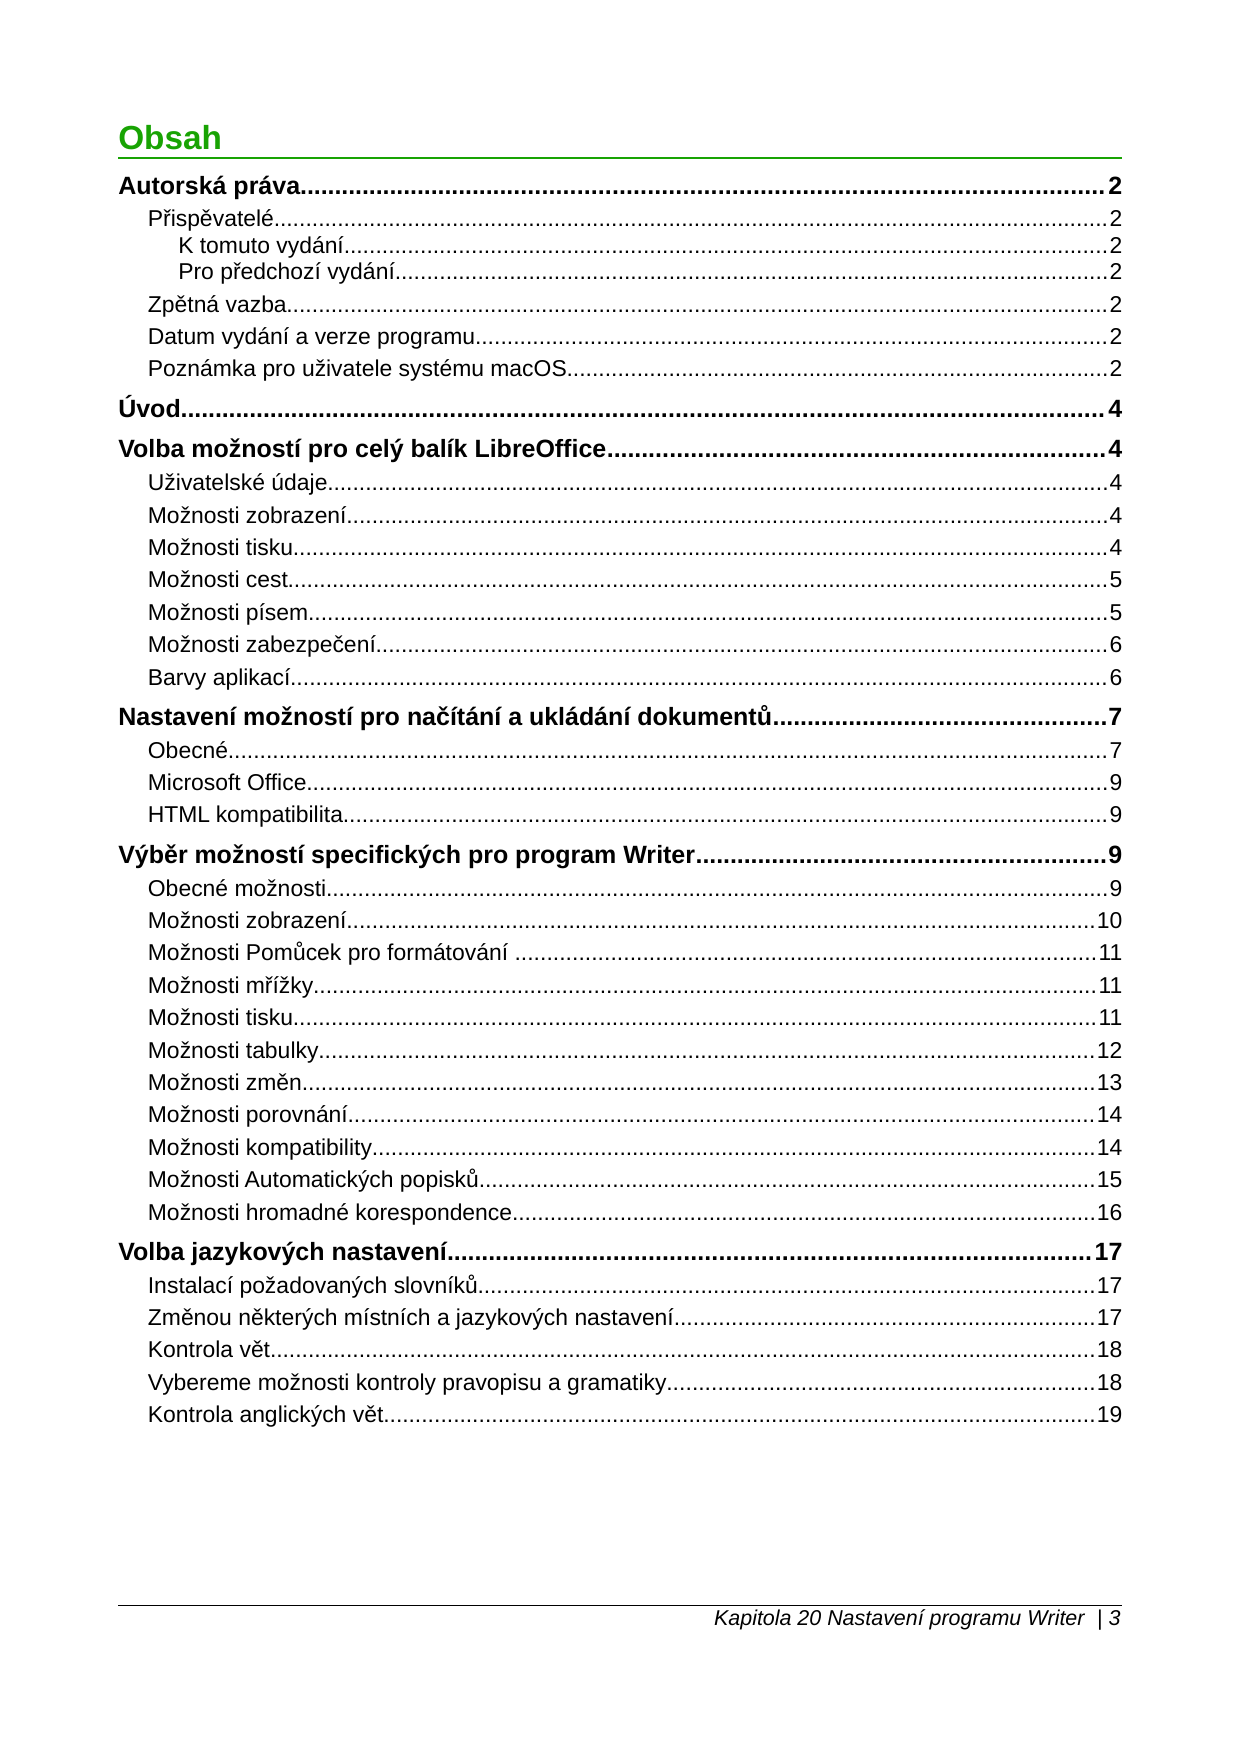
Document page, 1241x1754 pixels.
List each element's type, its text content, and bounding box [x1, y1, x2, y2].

text Datum vydání a verze programu 2 [148, 323, 1122, 349]
text Změnou některých místních a jazykových nastavení 17 [148, 1304, 1122, 1330]
text Možnosti Automatických popisků 15 [148, 1166, 1122, 1192]
text Možnosti Pomůcek pro formátování 11 [148, 939, 1122, 966]
text Kontrola anglických vět 19 [148, 1401, 1122, 1428]
text Microsoft Office 9 [148, 769, 1122, 795]
text Výběr možností specifických pro program Writer 9 [118, 840, 1122, 868]
text Možnosti tabulky 12 [148, 1037, 1122, 1063]
text Vybereme možnosti kontroly pravopisu a gramatiky 18 [148, 1369, 1122, 1395]
text Úvod 4 [118, 394, 1122, 422]
text Možnosti kompatibility 14 [148, 1134, 1122, 1160]
text Uživatelské údaje 4 [148, 469, 1122, 496]
text Obecné možnosti 9 [148, 874, 1122, 901]
text Možnosti písem 5 [148, 599, 1122, 625]
text Možnosti zobrazení 4 [148, 502, 1122, 528]
text Zpětná vazba 2 [148, 291, 1122, 317]
text Pro předchozí vydání 2 [178, 258, 1122, 284]
text Možnosti zobrazení 10 [148, 907, 1122, 933]
text Barvy aplikací 6 [148, 663, 1122, 690]
text Poznámka pro uživatele systému macOS 2 [148, 355, 1122, 382]
text Možnosti zabezpečení 6 [148, 631, 1122, 657]
text Možnosti cest 5 [148, 566, 1122, 593]
text Obecné 7 [148, 737, 1122, 763]
text Možnosti tisku 11 [148, 1004, 1122, 1031]
text Autorská práva 2 [118, 171, 1122, 199]
text Volba jazykových nastavení 17 [118, 1237, 1122, 1266]
text Možnosti tisku 4 [148, 534, 1122, 560]
subtitle Obsah [118, 118, 1122, 157]
text Možnosti porovnání 14 [148, 1101, 1122, 1128]
text Instalací požadovaných slovníků 17 [148, 1272, 1122, 1298]
text HTML kompatibilita 9 [148, 801, 1122, 828]
text Možnosti hromadné korespondence 16 [148, 1198, 1122, 1225]
text Kontrola vět 18 [148, 1336, 1122, 1363]
text Možnosti změn 13 [148, 1069, 1122, 1095]
text Přispěvatelé 2 [148, 205, 1122, 232]
text Nastavení možností pro načítání a ukládání dokumentů 7 [118, 702, 1122, 731]
text Možnosti mřížky 11 [148, 972, 1122, 998]
text K tomuto vydání 2 [178, 232, 1122, 258]
text Volba možností pro celý balík LibreOffice 4 [118, 434, 1122, 463]
